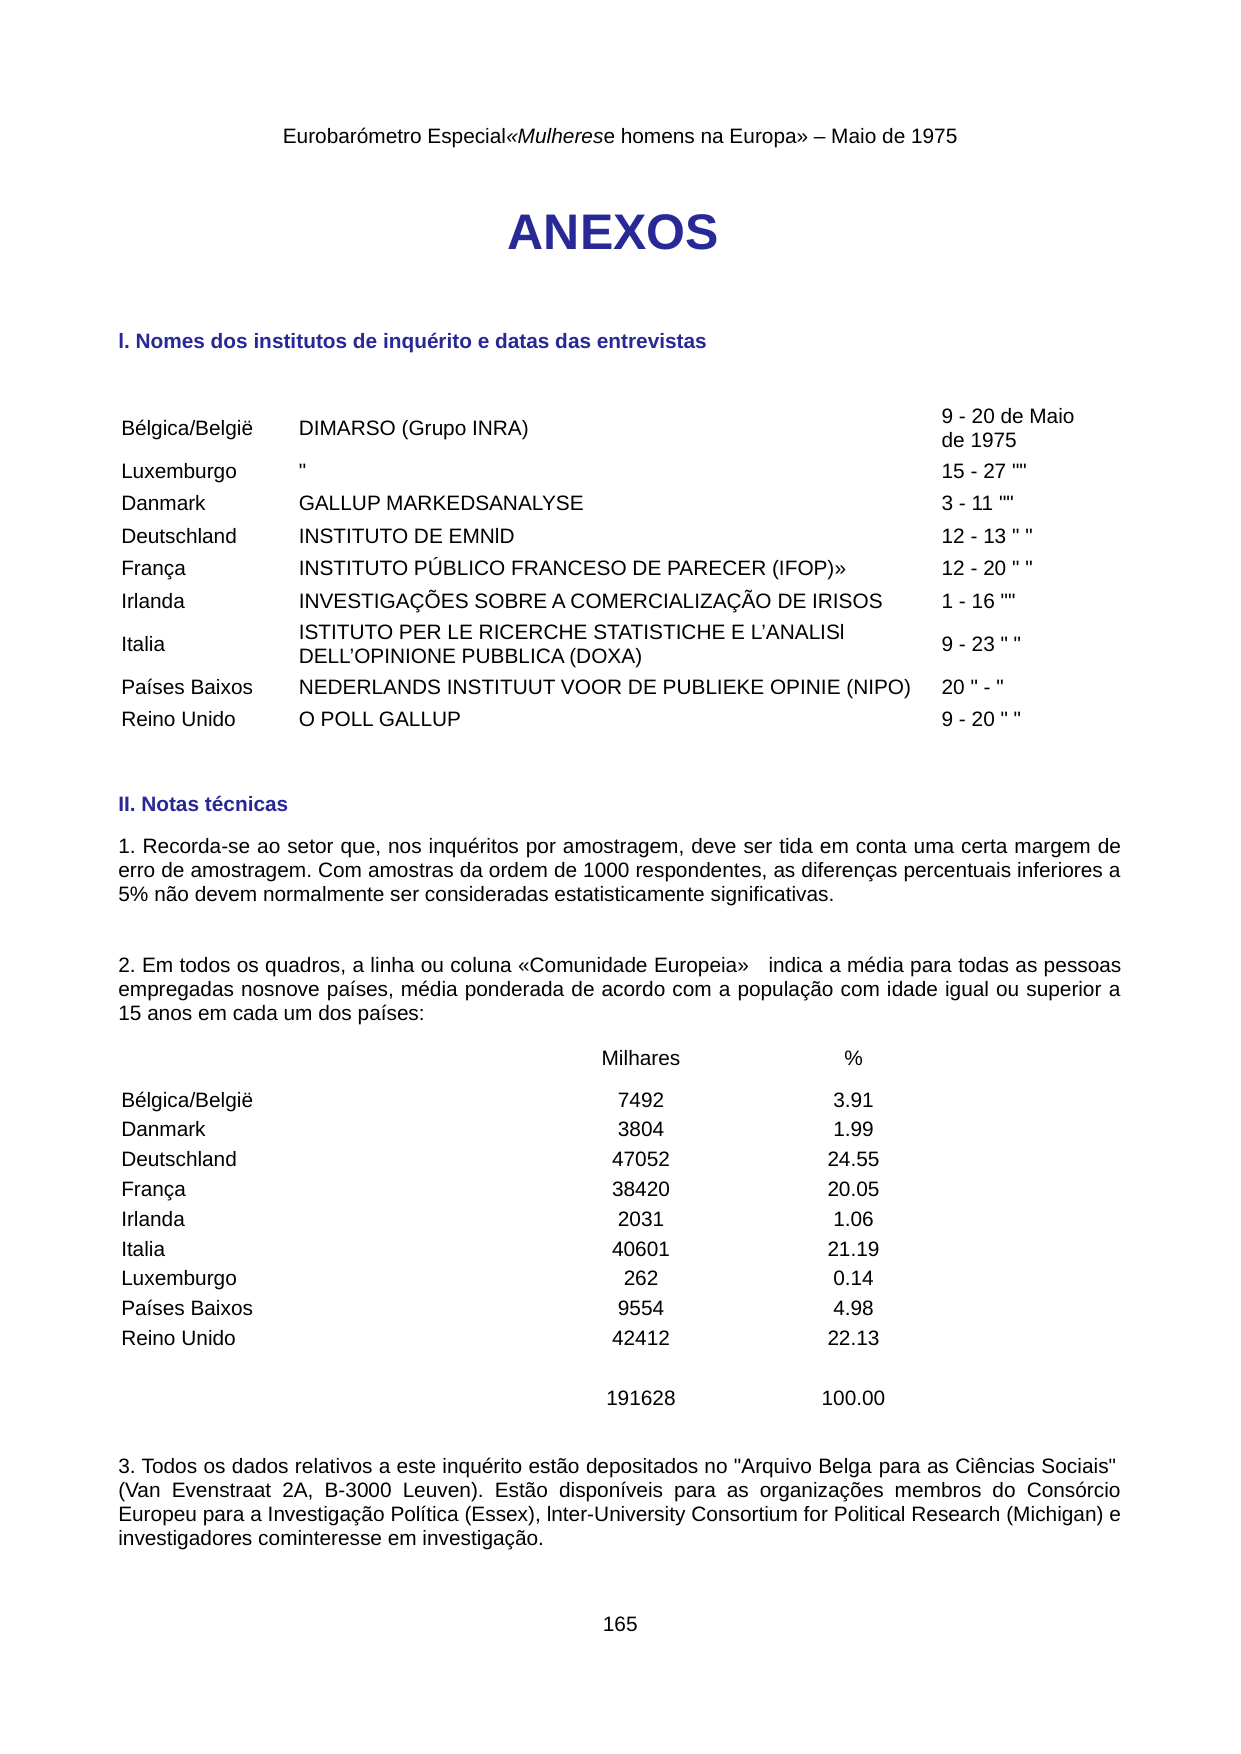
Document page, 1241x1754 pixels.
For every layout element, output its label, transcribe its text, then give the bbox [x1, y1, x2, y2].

table_cell Reino Unido [118, 1323, 537, 1353]
text 1. Recorda-se ao setor que, nos inquéritos por amostragem, deve ser tida em conta uma certa margem de erro de amostragem. Com amostras da ordem de 1000 respondentes, as diferenças percentuais inferiores a 5% não devem normalmente ser consideradas estatisticamente significativas. [118, 834, 1122, 906]
table_cell Países Baixos [118, 670, 296, 703]
table_cell 3.91 [745, 1085, 962, 1114]
table_cell 262 [537, 1263, 745, 1293]
table_header % [745, 1031, 962, 1084]
table_cell 22.13 [745, 1323, 962, 1353]
table_cell 7492 [537, 1085, 745, 1114]
table_cell [537, 1353, 745, 1382]
table_cell 42412 [537, 1323, 745, 1353]
table_cell 9 - 23 " " [939, 617, 1104, 670]
text 3. Todos os dados relativos a este inquérito estão depositados no "Arquivo Belga para as Ciências Sociais" (Van Evenstraat 2A, B-3000 Leuven). Estão disponíveis para as organizações membros do Consórcio Europeu para a Investigação Política (Essex), lnter-University Consortium for Political Research (Michigan) e investigadores cominteresse em investigação. [118, 1454, 1122, 1549]
table_cell Italia [118, 617, 296, 670]
table_cell 20.05 [745, 1174, 962, 1204]
table_cell Reino Unido [118, 703, 296, 735]
table_cell [745, 1353, 962, 1382]
table_cell 9554 [537, 1293, 745, 1323]
table_cell 47052 [537, 1144, 745, 1174]
table_cell França [118, 1174, 537, 1204]
text 2. Em todos os quadros, a linha ou coluna «Comunidade Europeia» indica a média para todas as pessoas empregadas nosnove países, média ponderada de acordo com a população com idade igual ou superior a 15 anos em cada um dos países: [118, 953, 1122, 1025]
table_cell Deutschland [118, 1144, 537, 1174]
table_cell 3 - 11 "" [939, 487, 1104, 519]
table_cell 4.98 [745, 1293, 962, 1323]
table_cell 21.19 [745, 1234, 962, 1263]
table_cell Danmark [118, 487, 296, 519]
table_cell 24.55 [745, 1144, 962, 1174]
table_header 9 - 20 de Maio de 1975 [939, 401, 1104, 455]
table_cell Países Baixos [118, 1293, 537, 1323]
table_header Bélgica/België [118, 401, 296, 455]
subtitle II. Notas técnicas [118, 792, 1122, 816]
table_cell Danmark [118, 1114, 537, 1144]
table_cell INVESTIGAÇÕES SOBRE A COMERCIALIZAÇÃO DE IRISOS [296, 584, 938, 617]
table_cell O POLL GALLUP [296, 703, 938, 735]
table_cell França [118, 552, 296, 584]
table_cell 12 - 20 " " [939, 552, 1104, 584]
table_cell 3804 [537, 1114, 745, 1144]
table_cell Luxemburgo [118, 1263, 537, 1293]
table_cell INSTITUTO PÚBLICO FRANCESO DE PARECER (IFOP)» [296, 552, 938, 584]
table_cell 15 - 27 "" [939, 455, 1104, 487]
table_header Milhares [537, 1031, 745, 1084]
table_header DIMARSO (Grupo INRA) [296, 401, 938, 455]
table_cell " [296, 455, 938, 487]
table_cell Bélgica/België [118, 1085, 537, 1114]
table_cell 12 - 13 " " [939, 520, 1104, 552]
table_cell 1 - 16 "" [939, 584, 1104, 617]
table_cell [118, 1353, 537, 1382]
table_cell 20 " - " [939, 670, 1104, 703]
table_cell 40601 [537, 1234, 745, 1263]
table_cell 0.14 [745, 1263, 962, 1293]
subtitle l. Nomes dos institutos de inquérito e datas das entrevistas [118, 329, 1122, 353]
table_cell ISTITUTO PER LE RICERCHE STATISTICHE E L’ANALISl DELL’OPINIONE PUBBLICA (DOXA) [296, 617, 938, 670]
table_cell NEDERLANDS INSTITUUT VOOR DE PUBLIEKE OPINIE (NIPO) [296, 670, 938, 703]
table_cell 9 - 20 " " [939, 703, 1104, 735]
subtitle ANEXOS [118, 202, 1122, 260]
table_cell 191628 [537, 1383, 745, 1412]
table_cell 100.00 [745, 1383, 962, 1412]
table_cell 1.99 [745, 1114, 962, 1144]
table_cell 38420 [537, 1174, 745, 1204]
table_header [118, 1031, 537, 1084]
table_cell [118, 1383, 537, 1412]
table_cell INSTITUTO DE EMNlD [296, 520, 938, 552]
table_cell GALLUP MARKEDSANALYSE [296, 487, 938, 519]
table_cell Irlanda [118, 584, 296, 617]
table_cell Luxemburgo [118, 455, 296, 487]
table_cell Italia [118, 1234, 537, 1263]
table_cell Irlanda [118, 1204, 537, 1233]
table_cell Deutschland [118, 520, 296, 552]
table_cell 1.06 [745, 1204, 962, 1233]
table_cell 2031 [537, 1204, 745, 1233]
